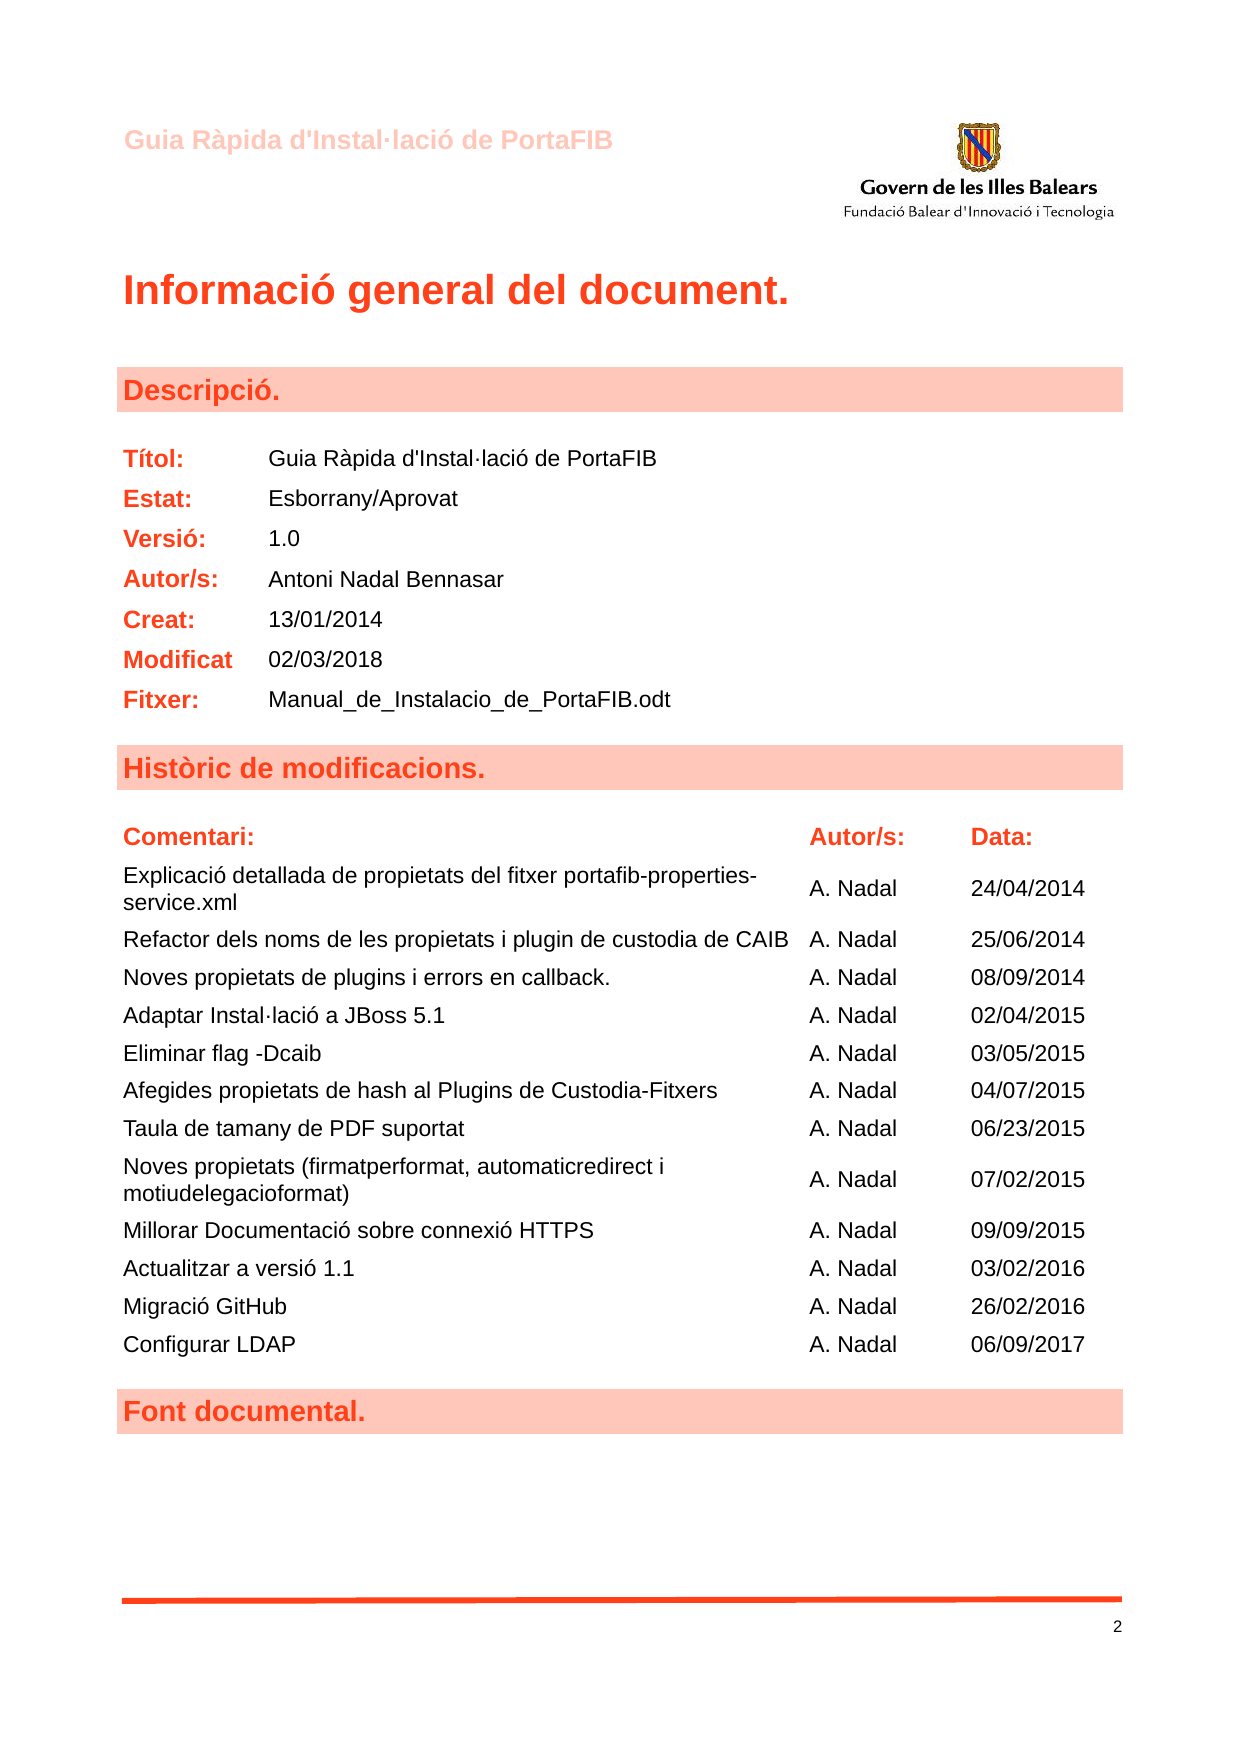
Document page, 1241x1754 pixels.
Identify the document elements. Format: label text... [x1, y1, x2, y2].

table_cell 06/09/2017 [965, 1325, 1123, 1363]
table_cell Comentari: [117, 816, 803, 856]
table_cell [117, 1460, 1123, 1497]
table_cell 23/06/2015 [965, 1110, 1123, 1147]
table_cell 04/02/2015 [965, 996, 1123, 1034]
table_cell Actualitzar a versió 1.1 [117, 1249, 803, 1287]
table_cell Font documental. [117, 1389, 1123, 1434]
table_cell Taula de tamany de PDF suportat [117, 1110, 803, 1147]
table_cell A. Nadal [803, 1325, 965, 1363]
table_cell Explicació detallada de propietats del fitxer portafib-properties-service.xml [117, 856, 803, 921]
table_cell 02/07/2015 [965, 1148, 1123, 1212]
table_cell [117, 1434, 1123, 1459]
table_cell A. Nadal [803, 1110, 965, 1147]
table_cell 24/04/2014 [965, 856, 1123, 921]
table_cell [117, 720, 1123, 745]
table_cell Fitxer: [117, 679, 262, 719]
table_cell [117, 412, 1123, 438]
table_cell Creat: [117, 599, 262, 639]
picture [840, 123, 1117, 220]
table_cell A. Nadal [803, 921, 965, 958]
table_cell Configurar LDAP [117, 1325, 803, 1363]
table_cell A. Nadal [803, 1249, 965, 1287]
table_cell Versió: [117, 519, 262, 559]
table_cell Data: [965, 816, 1123, 856]
table_cell Refactor dels noms de les propietats i plugin de custodia de CAIB [117, 921, 803, 958]
table_cell Històric de modificacions. [117, 745, 1123, 790]
table_cell 07/04/2015 [965, 1072, 1123, 1109]
table_cell 25/06/2014 [965, 921, 1123, 958]
table_cell 03/02/2016 [965, 1249, 1123, 1287]
table_cell Migració GitHub [117, 1287, 803, 1325]
table_cell A. Nadal [803, 1072, 965, 1109]
table_cell Noves propietats (firmatperformat, automaticredirect i motiudelegacioformat) [117, 1148, 803, 1212]
table_header Informació general del document. [117, 260, 1123, 367]
table_cell 02/03/2018 [262, 639, 1123, 679]
table_cell 05/03/2015 [965, 1034, 1123, 1072]
table_cell A. Nadal [803, 1034, 965, 1072]
table_cell 08/09/2014 [965, 958, 1123, 996]
table_cell Afegides propietats de hash al Plugins de Custodia-Fitxers [117, 1072, 803, 1109]
table_cell Esborrany/Aprovat [262, 478, 1123, 518]
table_cell Estat: [117, 478, 262, 518]
table_cell Manual_de_Instalacio_de_PortaFIB.odt [262, 679, 1123, 719]
table_cell A. Nadal [803, 1212, 965, 1249]
table_cell Autor/s: [117, 559, 262, 599]
table_cell Modificat [117, 639, 262, 679]
table_cell 09/09/2015 [965, 1212, 1123, 1249]
table_cell [117, 790, 1123, 816]
table_cell [117, 1497, 1123, 1535]
table_cell A. Nadal [803, 1287, 965, 1325]
table_cell Adaptar Instal·lació a JBoss 5.1 [117, 996, 803, 1034]
table_cell Autor/s: [803, 816, 965, 856]
table_cell Antoni Nadal Bennasar [262, 559, 1123, 599]
table_cell Descripció. [117, 367, 1123, 412]
table_cell A. Nadal [803, 856, 965, 921]
table_cell Noves propietats de plugins i errors en callback. [117, 958, 803, 996]
table_cell 26/02/2016 [965, 1287, 1123, 1325]
table_cell Eliminar flag -Dcaib [117, 1034, 803, 1072]
table_cell A. Nadal [803, 958, 965, 996]
table_cell 1.0 [262, 519, 1123, 559]
table_cell [117, 1363, 1123, 1389]
table_cell 13/01/2014 [262, 599, 1123, 639]
table_cell A. Nadal [803, 1148, 965, 1212]
table_cell Títol: [117, 438, 262, 478]
table_cell A. Nadal [803, 996, 965, 1034]
table_cell Millorar Documentació sobre connexió HTTPS [117, 1212, 803, 1249]
table_cell Guia Ràpida d'Instal·lació de PortaFIB [262, 438, 1123, 478]
